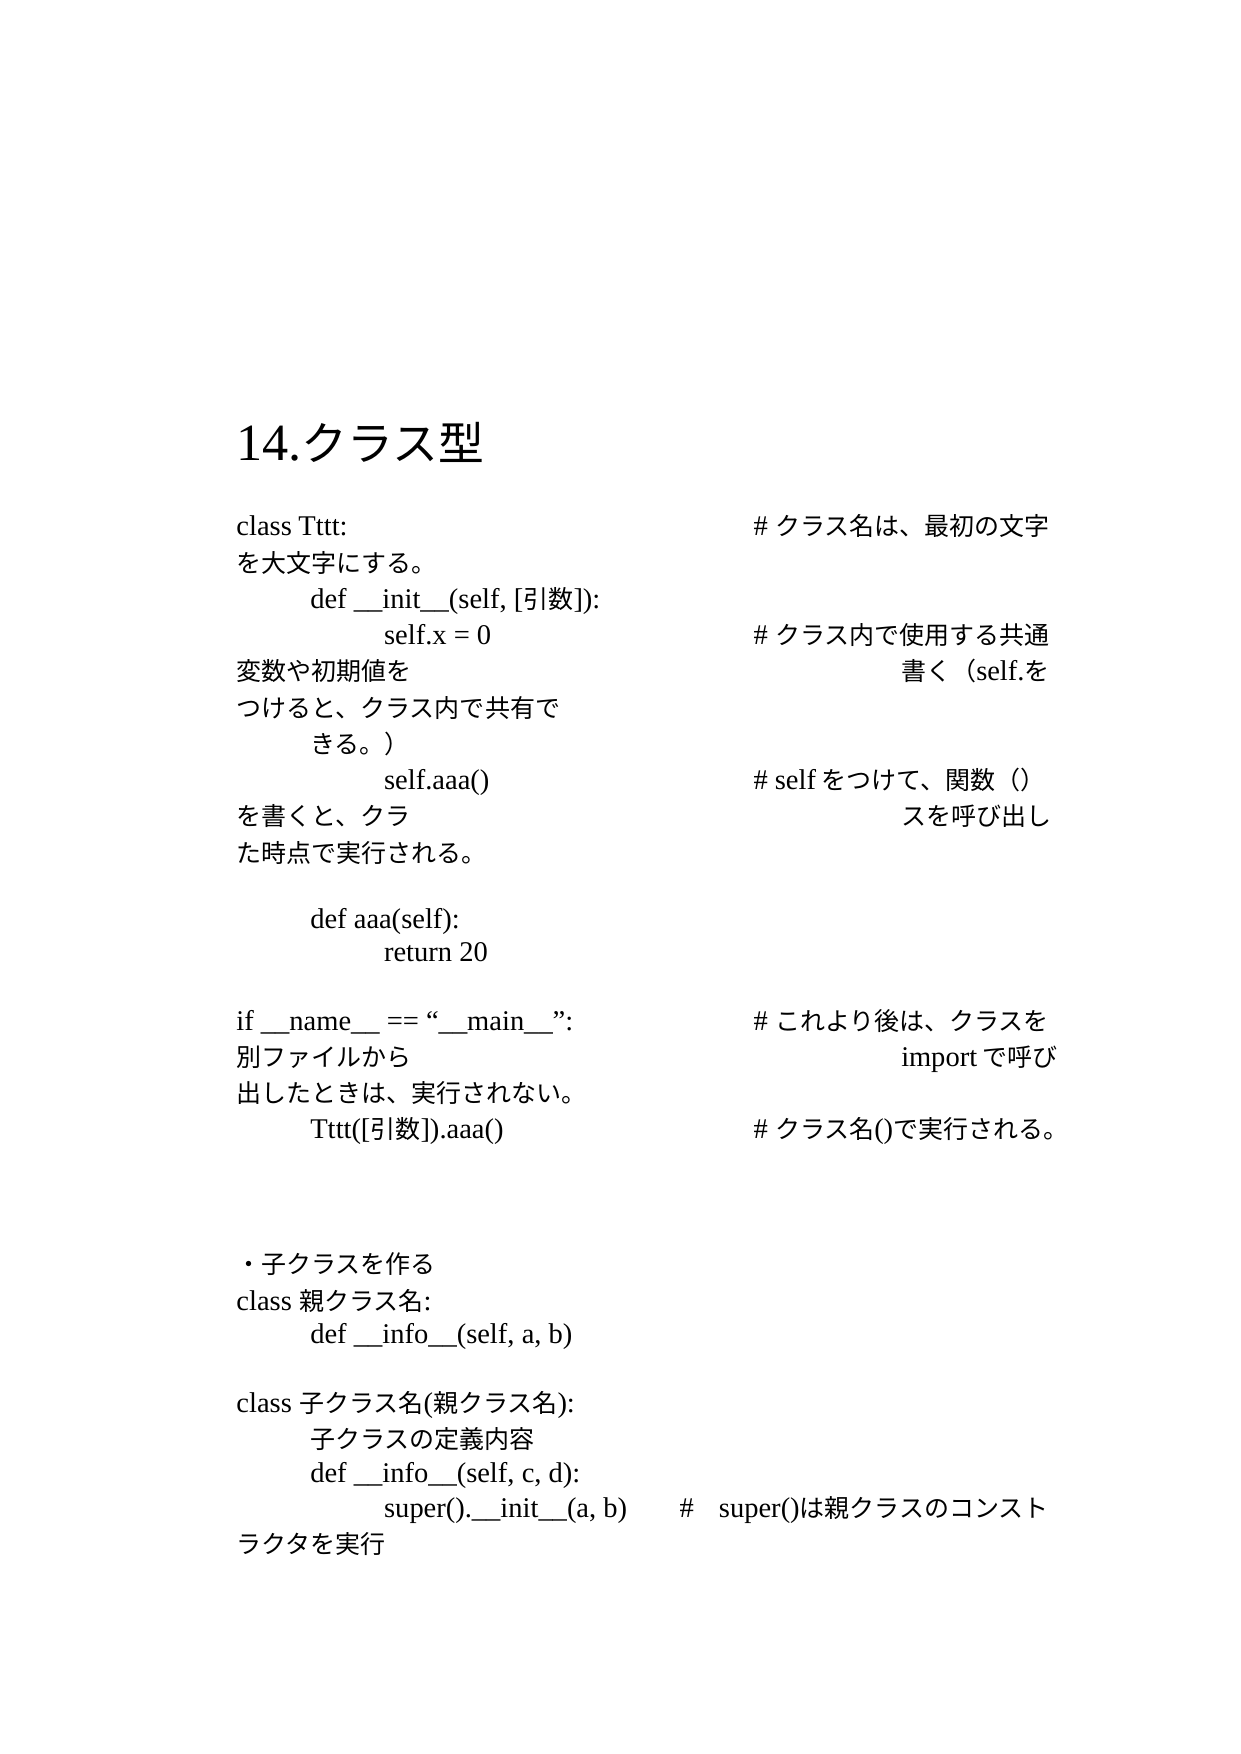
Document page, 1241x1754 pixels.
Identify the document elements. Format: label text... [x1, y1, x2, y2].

text def __info__(self, c, d): [236, 1456, 1063, 1488]
text ・子クラスを作る [236, 1245, 1063, 1281]
text def aaa(self): [236, 902, 1063, 935]
text 子クラスの定義内容 [236, 1419, 1063, 1456]
text def __init__(self, [引数]): [236, 579, 1063, 616]
text class 子クラス名(親クラス名): [236, 1383, 1063, 1419]
text if __name__ == “__main__”: # これより後は、クラスを別ファイルから importで呼び出したときは、実行されない。 [236, 1001, 1063, 1110]
text self.aaa() # selfをつけて、関数（）を書くと、クラ スを呼び出した時点で実行される。 [236, 761, 1063, 869]
text super().__init__(a, b) # super()は親クラスのコンストラクタを実行 [236, 1488, 1063, 1561]
text 14.クラス型 [236, 408, 1063, 474]
text return 20 [236, 935, 1063, 968]
text self.x = 0 # クラス内で使用する共通変数や初期値を 書く（self.をつけると、クラス内で共有で きる。） [236, 616, 1063, 761]
text class 親クラス名: [236, 1281, 1063, 1317]
text class Tttt: # クラス名は、最初の文字を大文字にする。 [236, 507, 1063, 579]
text Tttt([引数]).aaa() # クラス名()で実行される。 [236, 1110, 1063, 1146]
text def __info__(self, a, b) [236, 1317, 1063, 1350]
